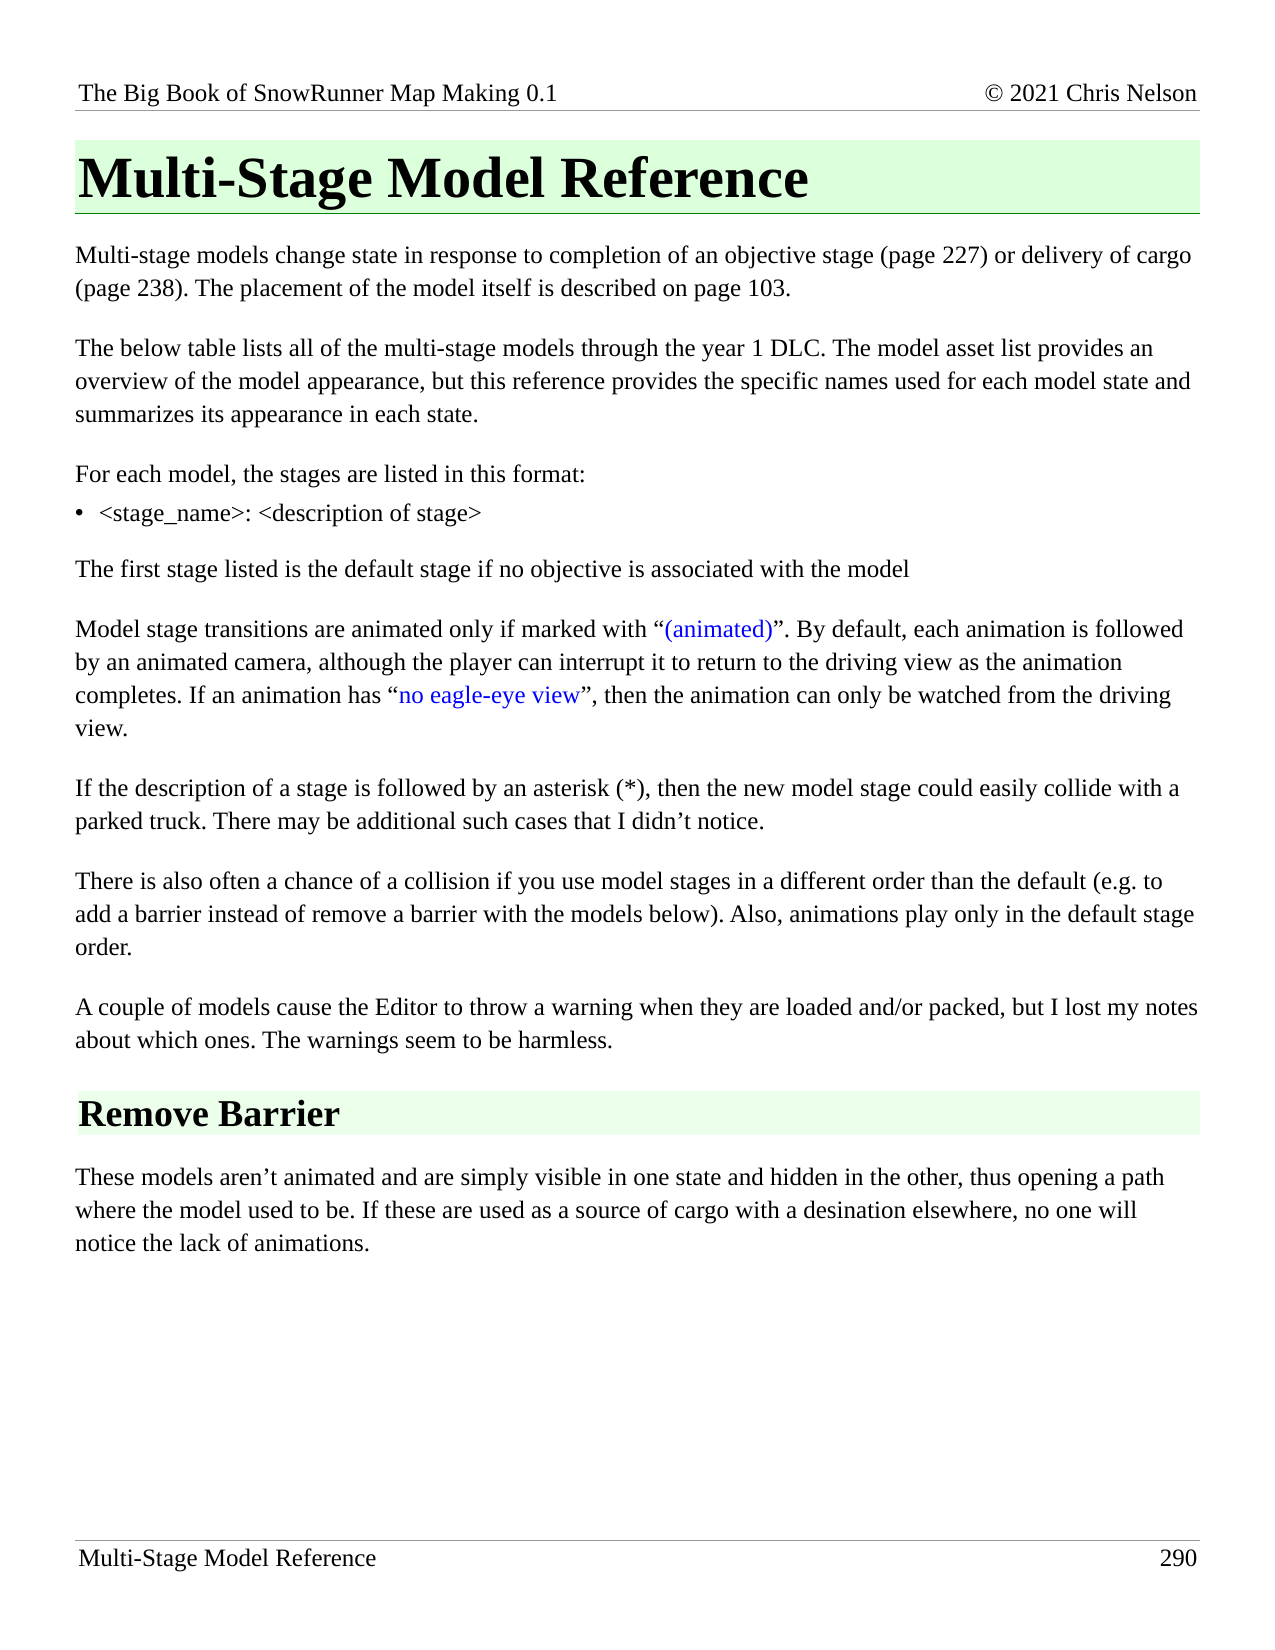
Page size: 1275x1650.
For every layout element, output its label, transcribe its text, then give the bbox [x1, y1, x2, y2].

text A couple of models cause the Editor to throw a warning when they are loaded and/or packed, but I lost my notes about which ones. The warnings seem to be harmless. [75, 992, 1200, 1054]
subtitle Multi-Stage Model Reference [75, 140, 1200, 213]
subtitle Remove Barrier [78, 1091, 1200, 1135]
text These models aren’t animated and are simply visible in one state and hidden in the other, thus opening a path where the model used to be. If these are used as a source of cargo with a desination elsewhere, no one will notice the lack of animations. [75, 1162, 1200, 1257]
subtitle For each model, the stages are listed in this format: [75, 459, 1200, 488]
list <stage_name>: <description of stage> [75, 498, 1200, 527]
text There is also often a chance of a collision if you use model stages in a different order than the default (e.g. to add a barrier instead of remove a barrier with the models below). Also, animations play only in the default stage order. [75, 866, 1200, 961]
text Multi-stage models change state in response to completion of an objective stage (page 227) or delivery of cargo (page 238). The placement of the model itself is described on page 103. [75, 240, 1200, 302]
text If the description of a stage is followed by an asterisk (*), then the new model stage could easily collide with a parked truck. There may be additional such cases that I didn’t notice. [75, 773, 1200, 835]
text The first stage listed is the default stage if no objective is associated with the model [75, 554, 1200, 583]
text The below table lists all of the multi-stage models through the year 1 DLC. The model asset list provides an overview of the model appearance, but this reference provides the specific names used for each model state and summarizes its appearance in each state. [75, 333, 1200, 428]
text Model stage transitions are animated only if marked with “(animated)”. By default, each animation is followed by an animated camera, although the player can interrupt it to return to the driving view as the animation completes. If an animation has “no eagle-eye view”, then the animation can only be watched from the driving view. [75, 614, 1200, 742]
